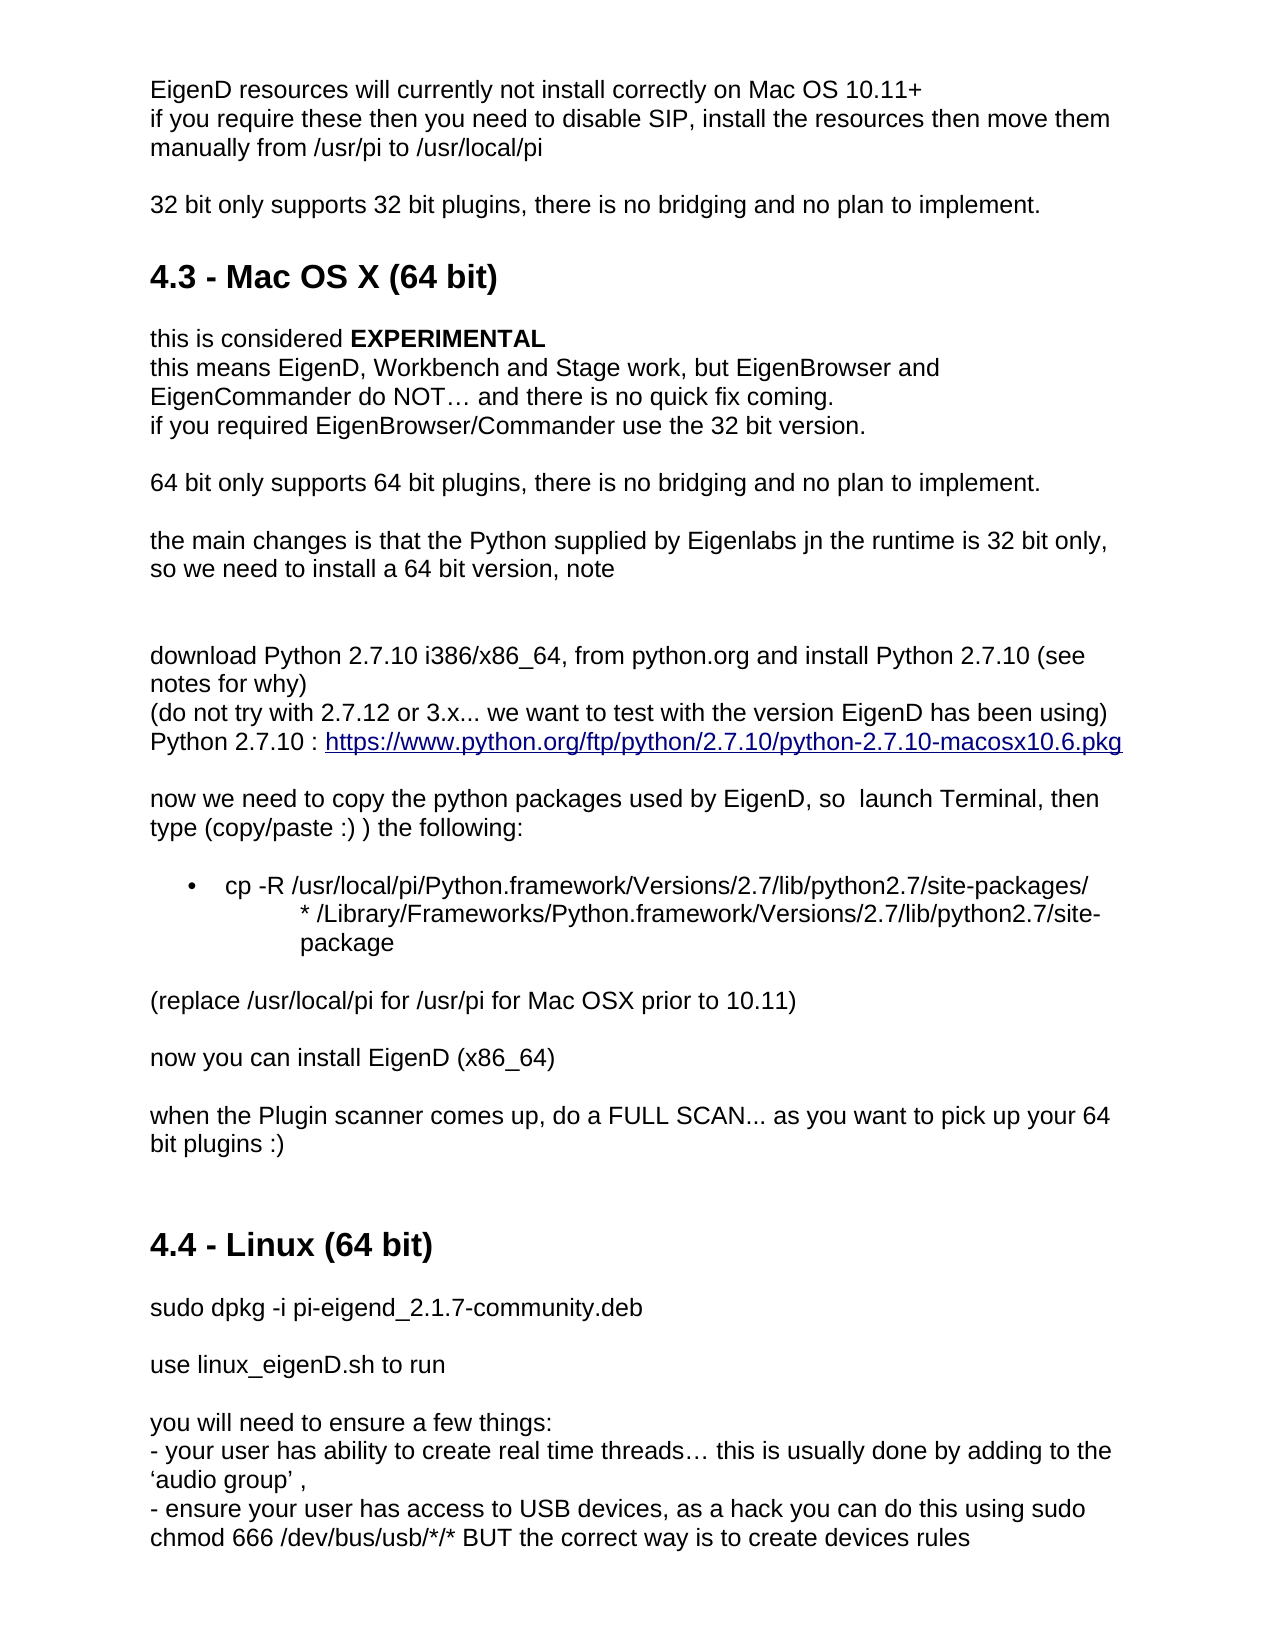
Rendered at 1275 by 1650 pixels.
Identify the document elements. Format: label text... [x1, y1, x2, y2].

text - your user has ability to create real time threads… this is usually done by adding to the ‘audio group’ , [150, 1436, 1125, 1494]
text (do not try with 2.7.12 or 3.x... we want to test with the version EigenD has been using) [150, 698, 1125, 727]
text you will need to ensure a few things: [150, 1407, 1125, 1436]
list cp -R /usr/local/pi/Python.framework/Versions/2.7/lib/python2.7/site-packages/* /Library/Frameworks/Python.framework/Versions/2.7/lib/python2.7/site-package [187, 871, 1125, 957]
text now we need to copy the python packages used by EigenD, so launch Terminal, then type (copy/paste :) ) the following: [150, 784, 1125, 842]
text if you required EigenBrowser/Commander use the 32 bit version. [150, 411, 1125, 439]
text 64 bit only supports 64 bit plugins, there is no bridging and no plan to implement. [150, 468, 1125, 497]
text now you can install EigenD (x86_64) [150, 1043, 1125, 1072]
text (replace /usr/local/pi for /usr/pi for Mac OSX prior to 10.11) [150, 986, 1125, 1014]
text download Python 2.7.10 i386/x86_64, from python.org and install Python 2.7.10 (see notes for why) [150, 641, 1125, 698]
text Python 2.7.10 : https://www.python.org/ftp/python/2.7.10/python-2.7.10-macosx10.6.pkg [150, 727, 1125, 756]
text this is considered EXPERIMENTAL [150, 324, 1125, 353]
text the main changes is that the Python supplied by Eigenlabs jn the runtime is 32 bit only, so we need to install a 64 bit version, note [150, 526, 1125, 583]
text this means EigenD, Workbench and Stage work, but EigenBrowser and EigenCommander do NOT… and there is no quick fix coming. [150, 353, 1125, 411]
text - ensure your user has access to USB devices, as a hack you can do this using sudo chmod 666 /dev/bus/usb/*/* BUT the correct way is to create devices rules [150, 1494, 1125, 1551]
text sudo dpkg -i pi-eigend_2.1.7-community.deb [150, 1292, 1125, 1321]
text use linux_eigenD.sh to run [150, 1350, 1125, 1379]
text 32 bit only supports 32 bit plugins, there is no bridging and no plan to implement. [150, 190, 1125, 219]
text 4.3 - Mac OS X (64 bit) [150, 257, 1125, 296]
text when the Plugin scanner comes up, do a FULL SCAN... as you want to pick up your 64 bit plugins :) [150, 1101, 1125, 1158]
text EigenD resources will currently not install correctly on Mac OS 10.11+ [150, 75, 1125, 104]
text 4.4 - Linux (64 bit) [150, 1225, 1125, 1264]
text if you require these then you need to disable SIP, install the resources then move them manually from /usr/pi to /usr/local/pi [150, 104, 1125, 161]
